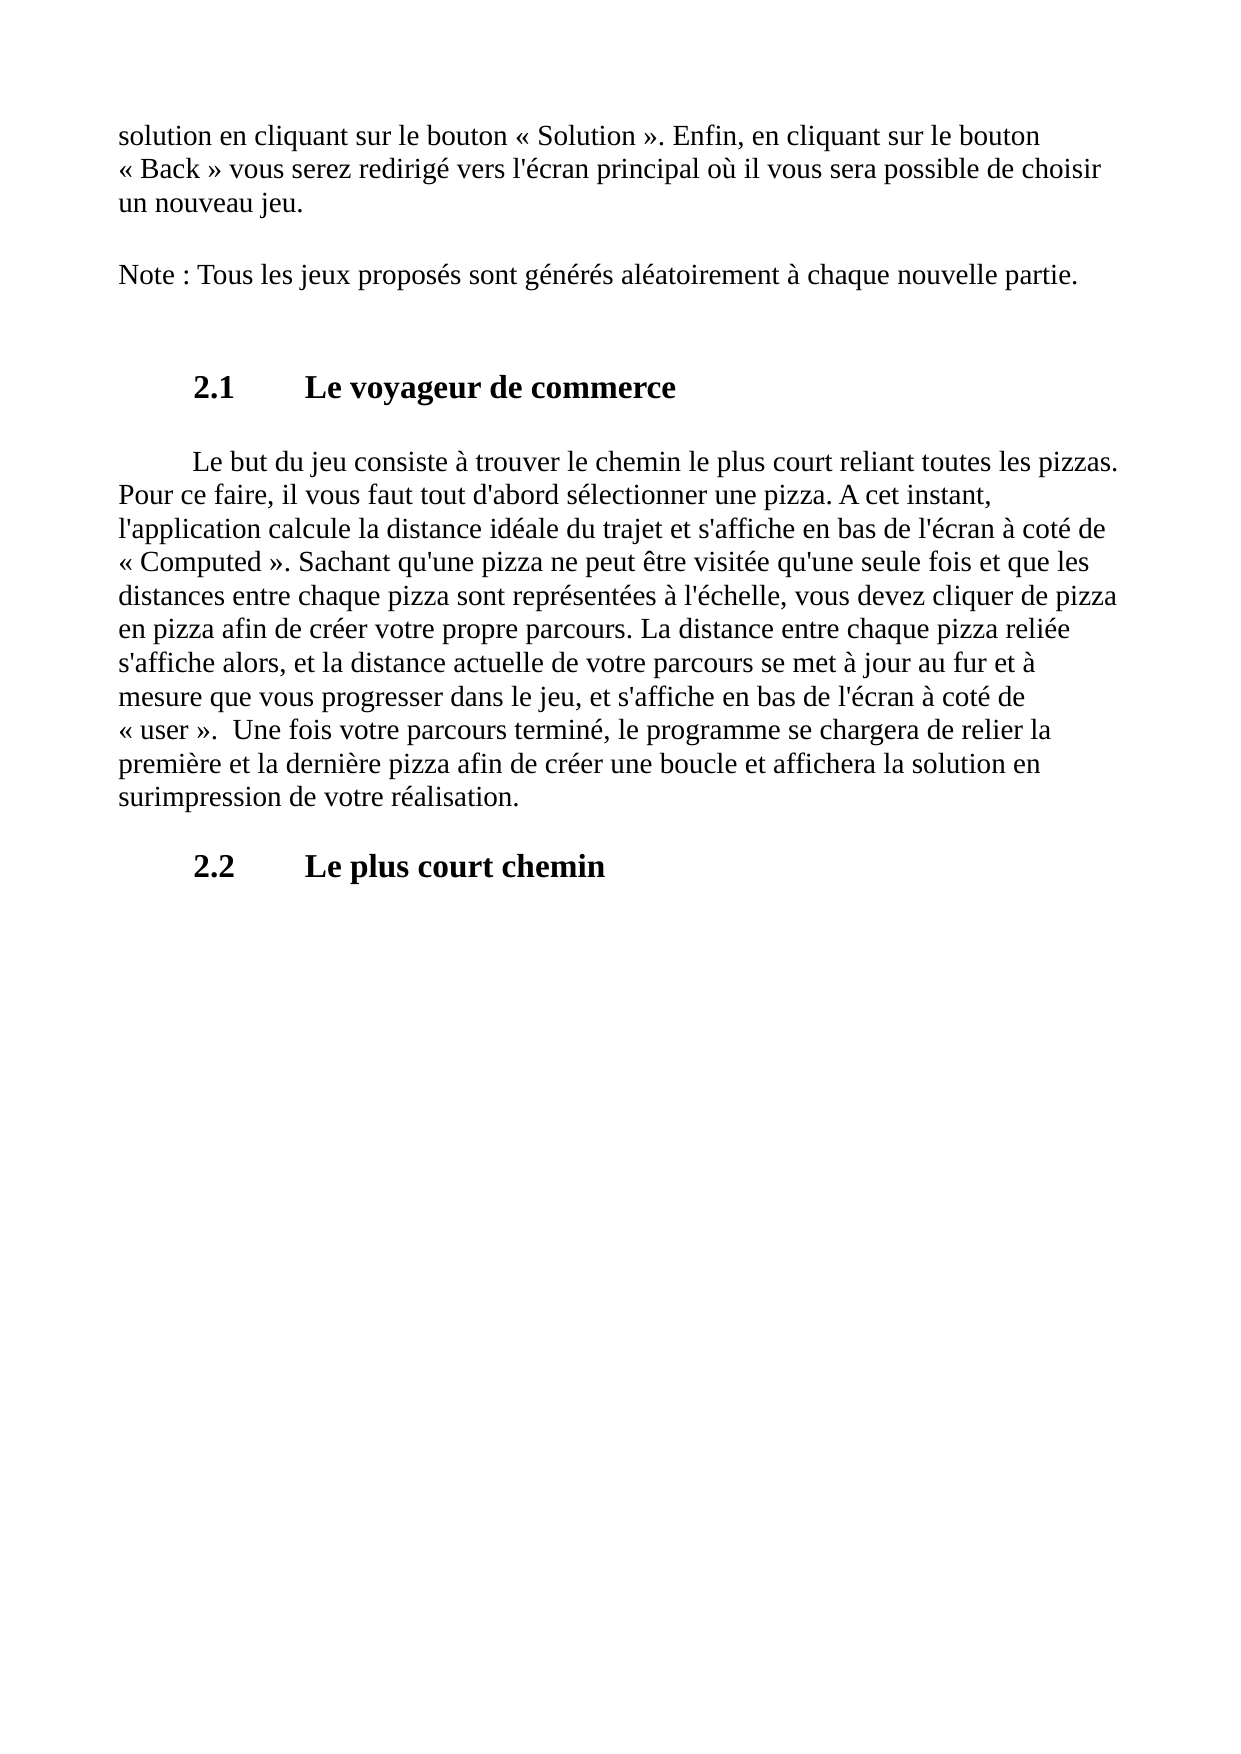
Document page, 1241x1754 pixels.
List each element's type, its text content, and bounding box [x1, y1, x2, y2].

text Le but du jeu consiste à trouver le chemin le plus court reliant toutes les pizzas. [118, 444, 1122, 477]
list Le voyageur de commerce [193, 367, 1122, 406]
text Pour ce faire, il vous faut tout d'abord sélectionner une pizza. A cet instant, l'application calcule la distance idéale du trajet et s'affiche en bas de l'écran à coté de « Computed ». Sachant qu'une pizza ne peut être visitée qu'une seule fois et que les distances entre chaque pizza sont représentées à l'échelle, vous devez cliquer de pizza en pizza afin de créer votre propre parcours. La distance entre chaque pizza reliée s'affiche alors, et la distance actuelle de votre parcours se met à jour au fur et à mesure que vous progresser dans le jeu, et s'affiche en bas de l'écran à coté de « user ». Une fois votre parcours terminé, le programme se chargera de relier la première et la dernière pizza afin de créer une boucle et affichera la solution en surimpression de votre réalisation. [118, 477, 1122, 813]
text Note : Tous les jeux proposés sont générés aléatoirement à chaque nouvelle partie. [118, 257, 1122, 291]
list Le plus court chemin [193, 846, 1122, 885]
text solution en cliquant sur le bouton « Solution ». Enfin, en cliquant sur le bouton « Back » vous serez redirigé vers l'écran principal où il vous sera possible de choisir un nouveau jeu. [118, 118, 1122, 219]
